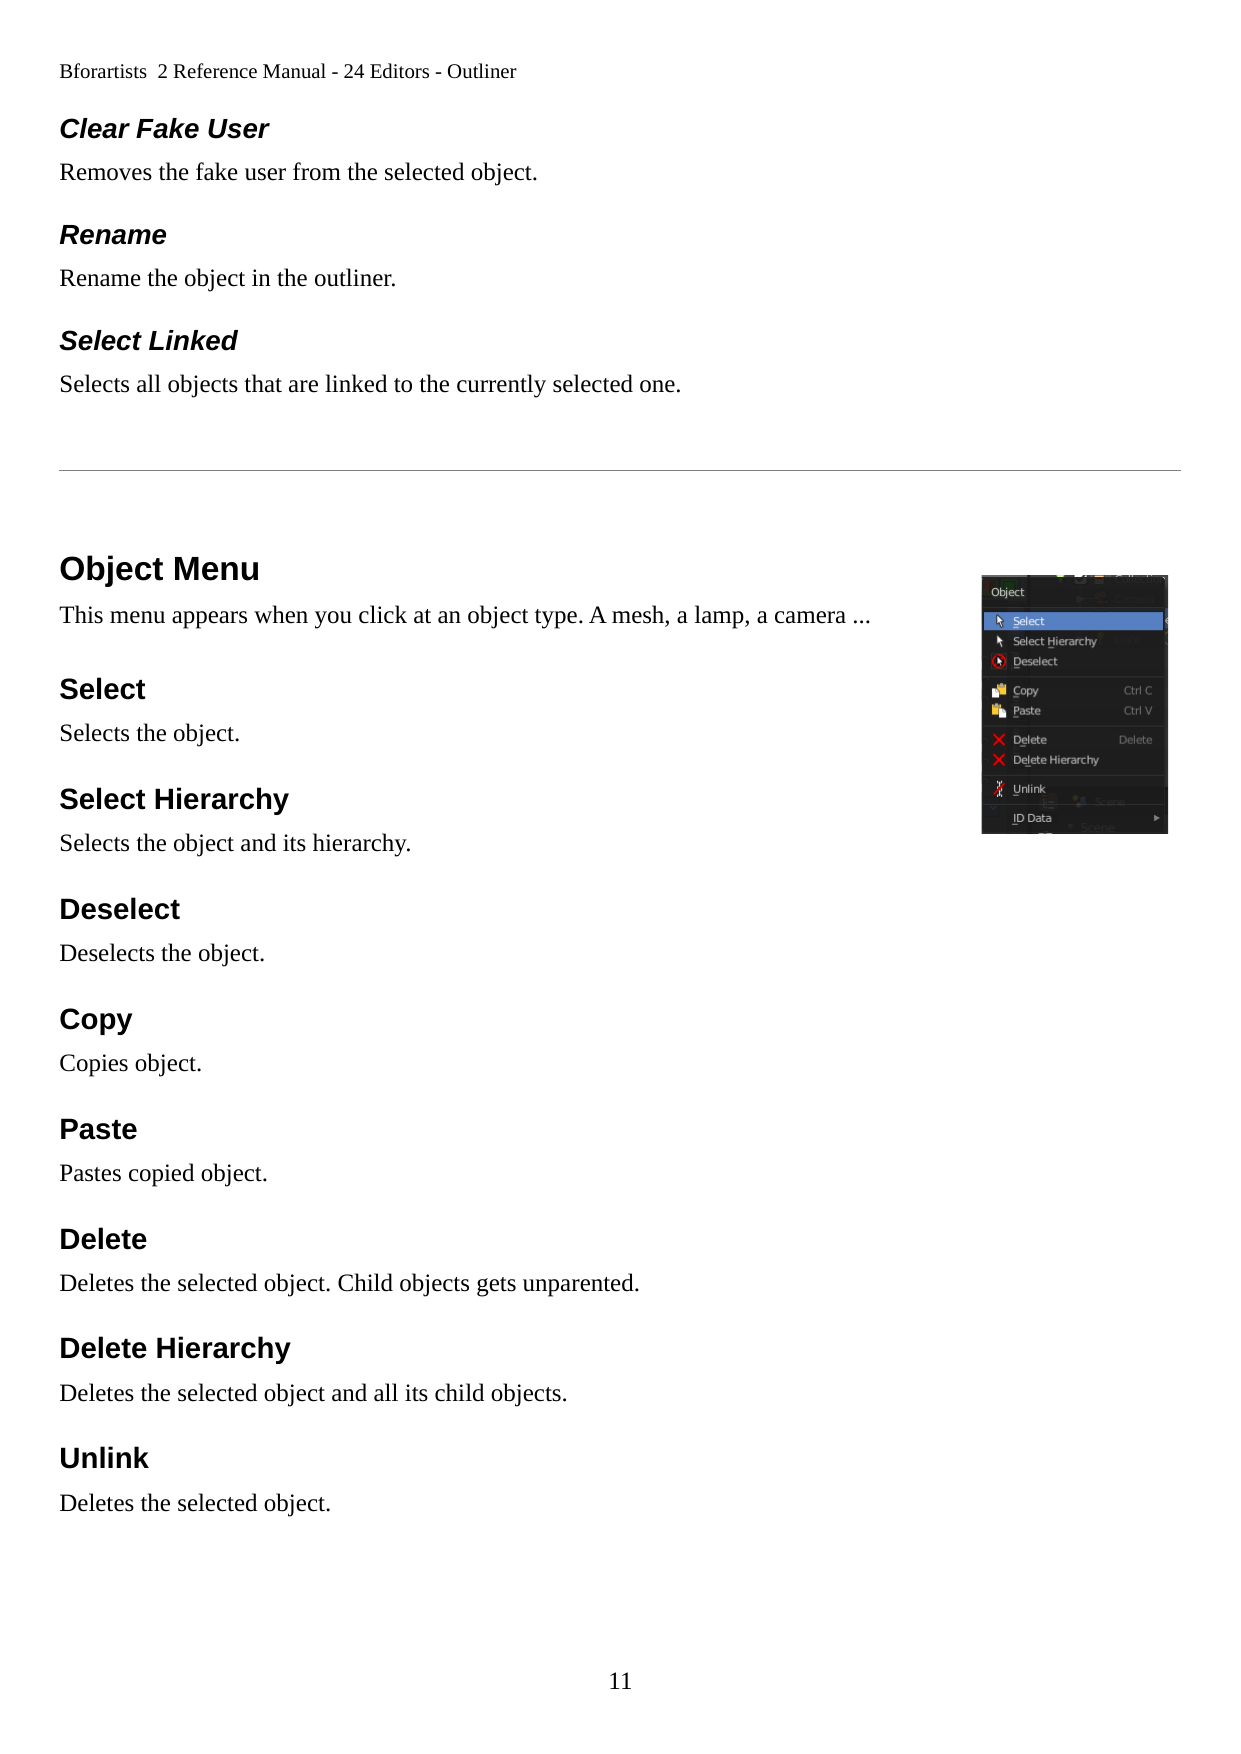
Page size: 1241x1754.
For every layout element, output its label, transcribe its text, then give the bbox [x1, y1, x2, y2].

subtitle Paste [59, 1112, 1181, 1145]
text This menu appears when you click at an object type. A mesh, a lamp, a camera ... [59, 600, 981, 629]
text Deletes the selected object. [59, 1488, 1181, 1516]
subtitle Deselect [59, 892, 1181, 926]
text Deselects the object. [59, 938, 1181, 967]
text Deletes the selected object and all its child objects. [59, 1378, 1181, 1406]
subtitle [1169, 672, 1181, 706]
subtitle Rename [59, 218, 1181, 250]
text Selects all objects that are linked to the currently selected one. [59, 369, 1181, 398]
text Selects the object and its hierarchy. [59, 828, 1181, 857]
subtitle Select Hierarchy [59, 782, 981, 816]
subtitle Object Menu [59, 549, 1181, 587]
picture [981, 575, 1169, 834]
text Copies object. [59, 1048, 1181, 1077]
text Selects the object. [59, 718, 981, 747]
subtitle Select [59, 672, 981, 706]
subtitle Clear Fake User [59, 113, 1181, 144]
subtitle Delete Hierarchy [59, 1331, 1181, 1365]
text Deletes the selected object. Child objects gets unparented. [59, 1268, 1181, 1297]
text Pastes copied object. [59, 1158, 1181, 1187]
subtitle Select Linked [59, 324, 1181, 356]
text Removes the fake user from the selected object. [59, 157, 1181, 186]
subtitle Delete [59, 1222, 1181, 1255]
text Rename the object in the outliner. [59, 263, 1181, 292]
subtitle [1169, 782, 1181, 816]
subtitle Copy [59, 1002, 1181, 1036]
subtitle Unlink [59, 1441, 1181, 1475]
